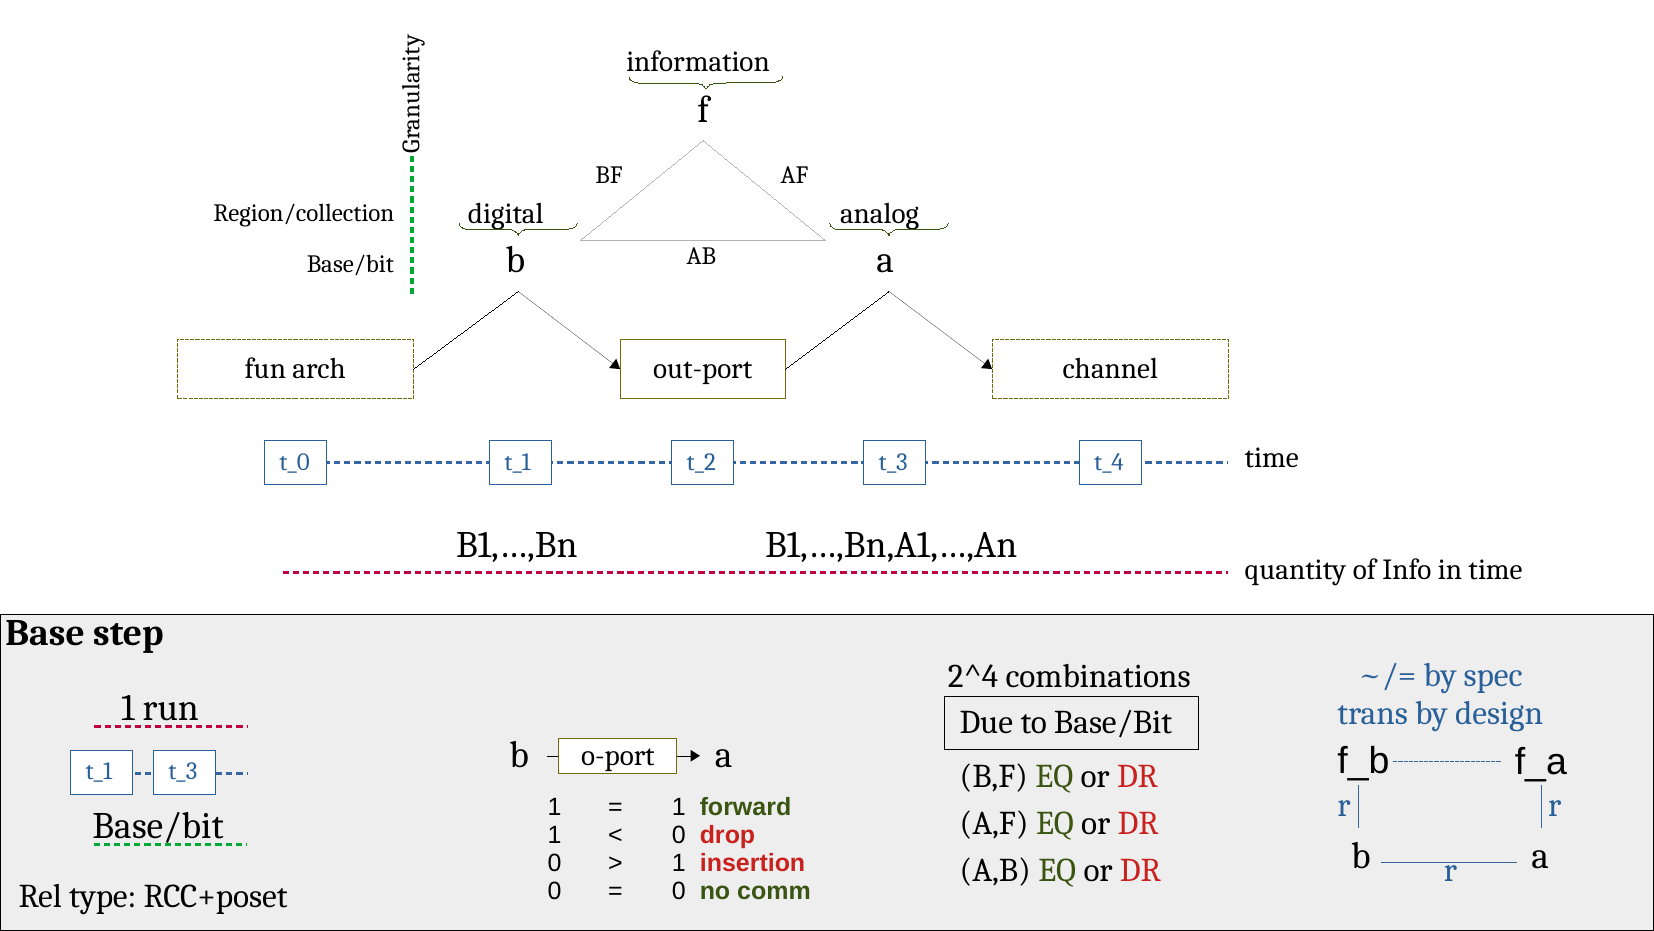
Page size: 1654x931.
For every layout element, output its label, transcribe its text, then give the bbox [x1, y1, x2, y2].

text_box 2^4 combinations [933, 649, 1223, 704]
text_box fun arch [177, 339, 414, 399]
text_box r [1322, 779, 1367, 834]
text_box Base/bit [77, 797, 246, 857]
text_box o-port [558, 738, 677, 774]
text_box t_3 [863, 440, 926, 485]
text_box Base step [0, 604, 198, 664]
text_box b [1336, 827, 1391, 886]
text_box Region/collection [198, 191, 418, 236]
text_box 1 1 0 0 [532, 785, 577, 912]
text_box 1 run [106, 679, 223, 739]
text_box t_2 [671, 440, 734, 485]
text_box a [861, 240, 917, 291]
text_box t_3 [153, 750, 216, 795]
text_box (B,F) EQ or DR [944, 750, 1182, 804]
text_box 1 forward 0 drop 1 insertion 0 no comm [657, 785, 863, 913]
text_box [0, 614, 1654, 931]
text_box f [682, 87, 724, 141]
text_box f_a [1500, 732, 1589, 790]
text_box Base/bit [292, 242, 414, 287]
text_box digital [453, 190, 581, 240]
text_box ~/= by spec trans by design [1322, 649, 1577, 745]
text_box Due to Base/Bit [944, 704, 1199, 750]
text_box a [1516, 827, 1572, 886]
text_box t_0 [264, 440, 327, 485]
text_box b [490, 240, 546, 291]
text_box out-port [620, 339, 786, 399]
text_box B1,…,Bn,A1,…,An [750, 516, 1052, 575]
text_box t_1 [489, 440, 552, 485]
text_box analog [825, 190, 953, 240]
text_box t_1 [70, 750, 133, 795]
text_box a [699, 726, 755, 785]
text_box BF [580, 153, 639, 198]
text_box f_b [1322, 745, 1405, 792]
text_box B1,…,Bn [441, 516, 603, 579]
text_box b [494, 726, 548, 786]
text_box quantity of Info in time [1229, 545, 1547, 603]
text_box time [1229, 433, 1512, 491]
text_box (A,F) EQ or DR [944, 804, 1182, 843]
text_box r [1533, 779, 1577, 834]
text_box r [1429, 843, 1473, 898]
text_box = < > = [593, 785, 638, 913]
text_box channel [992, 339, 1229, 399]
text_box AF [765, 153, 825, 198]
text_box Granularity [389, 14, 434, 168]
text_box AB [671, 235, 733, 280]
text_box (A,B) EQ or DR [944, 843, 1185, 898]
text_box information [611, 37, 804, 87]
text_box Rel type: RCC+poset [3, 870, 331, 925]
text_box t_4 [1079, 440, 1142, 485]
